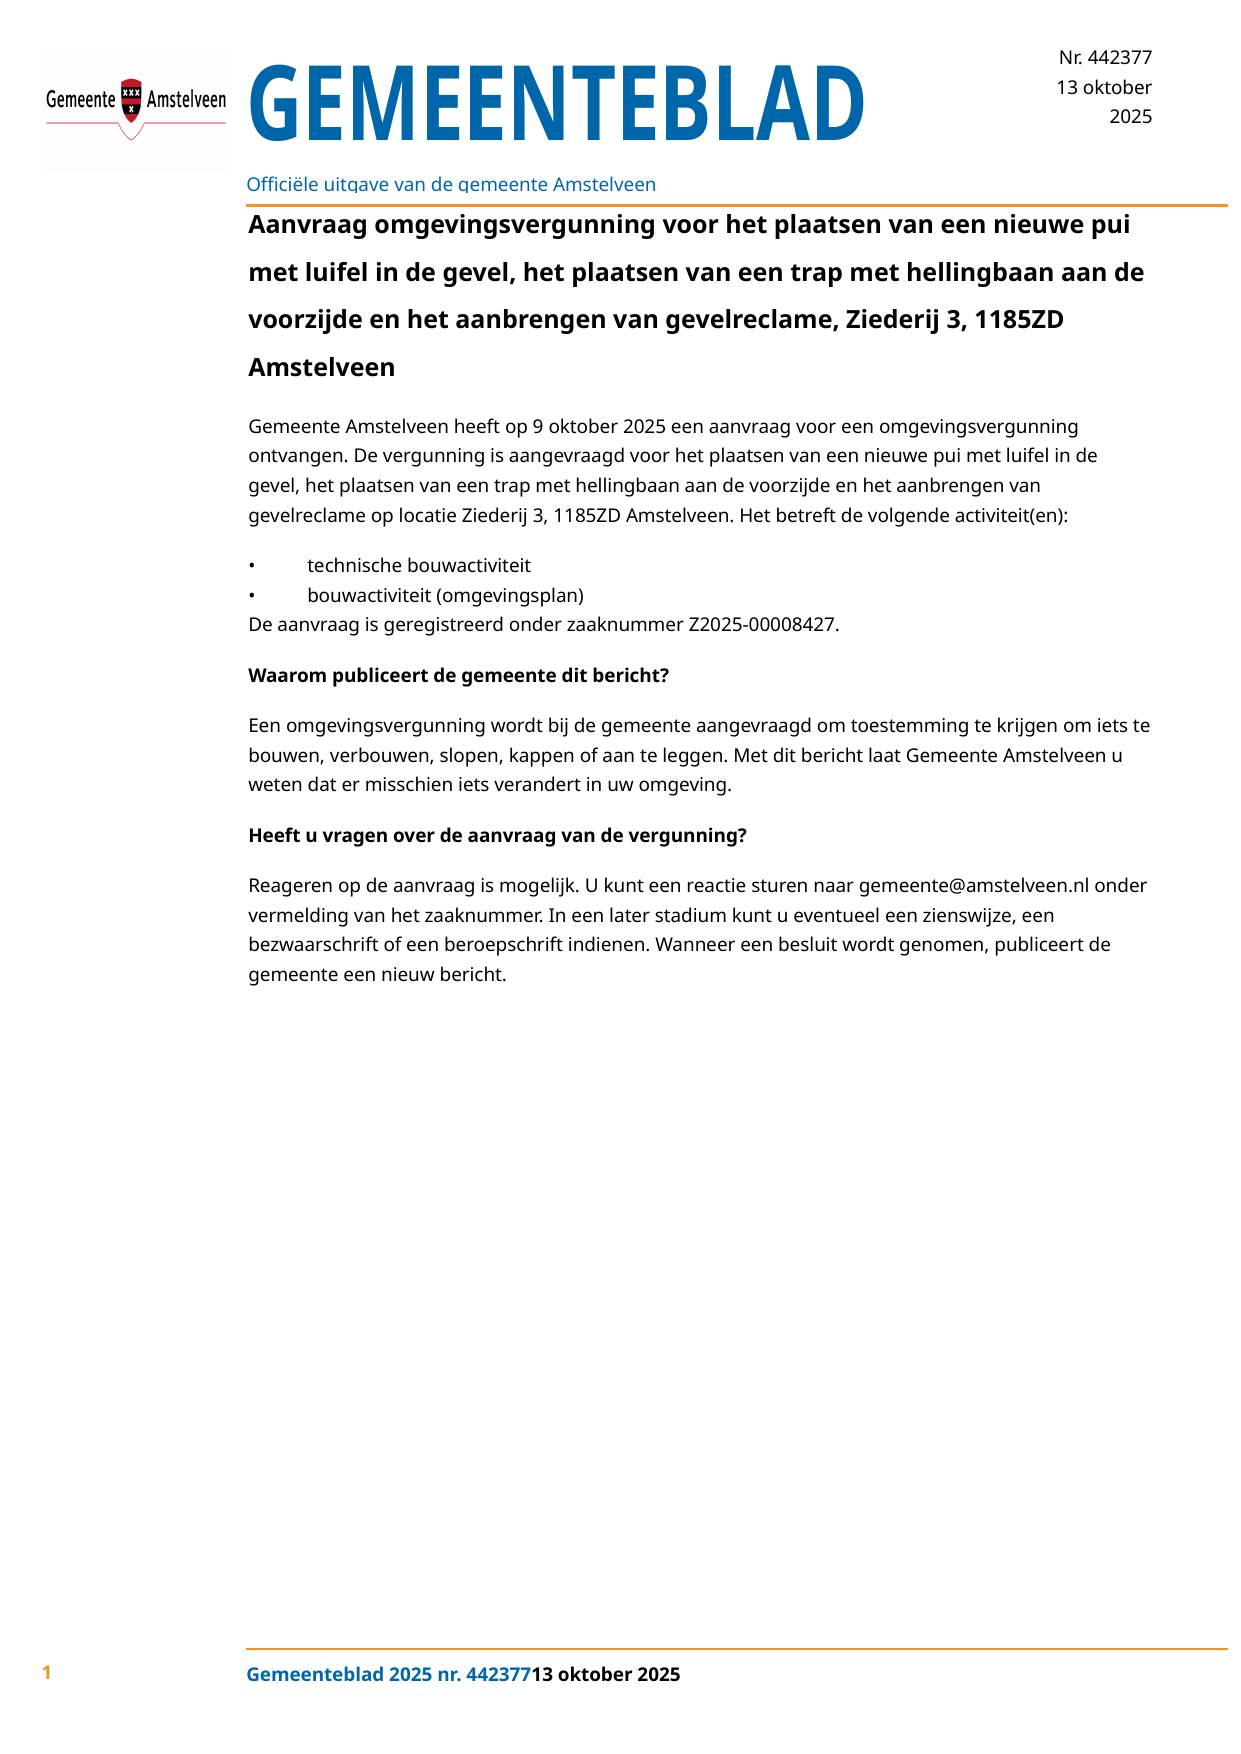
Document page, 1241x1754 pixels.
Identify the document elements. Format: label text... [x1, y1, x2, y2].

text Waarom publiceert de gemeente dit bericht? [248, 662, 1152, 688]
picture [41, 47, 231, 172]
text Gemeente Amstelveen heeft op 9 oktober 2025 een aanvraag voor een omgevingsvergunning ontvangen. De vergunning is aangevraagd voor het plaatsen van een nieuwe pui met luifel in de gevel, het plaatsen van een trap met hellingbaan aan de voorzijde en het aanbrengen van gevelreclame op locatie Ziederij 3, 1185ZD Amstelveen. Het betreft de volgende activiteit(en): [248, 413, 1152, 528]
text Reageren op de aanvraag is mogelijk. U kunt een reactie sturen naar gemeente@amstelveen.nl onder vermelding van het zaaknummer. In een later stadium kunt u eventueel een zienswijze, een bezwaarschrift of een beroepschrift indienen. Wanneer een besluit wordt genomen, publiceert de gemeente een nieuw bericht. [248, 872, 1152, 987]
text De aanvraag is geregistreerd onder zaaknummer Z2025-00008427. [248, 611, 1152, 637]
list bouwactiviteit (omgevingsplan) [248, 582, 1152, 608]
list technische bouwactiviteit [248, 552, 1152, 578]
text Heeft u vragen over de aanvraag van de vergunning? [248, 822, 1152, 848]
text Een omgevingsvergunning wordt bij de gemeente aangevraagd om toestemming te krijgen om iets te bouwen, verbouwen, slopen, kappen of aan te leggen. Met dit bericht laat Gemeente Amstelveen u weten dat er misschien iets verandert in uw omgeving. [248, 712, 1152, 797]
text Aanvraag omgevingsvergunning voor het plaatsen van een nieuwe pui met luifel in de gevel, het plaatsen van een trap met hellingbaan aan de voorzijde en het aanbrengen van gevelreclame, Ziederij 3, 1185ZD Amstelveen [248, 207, 1152, 384]
